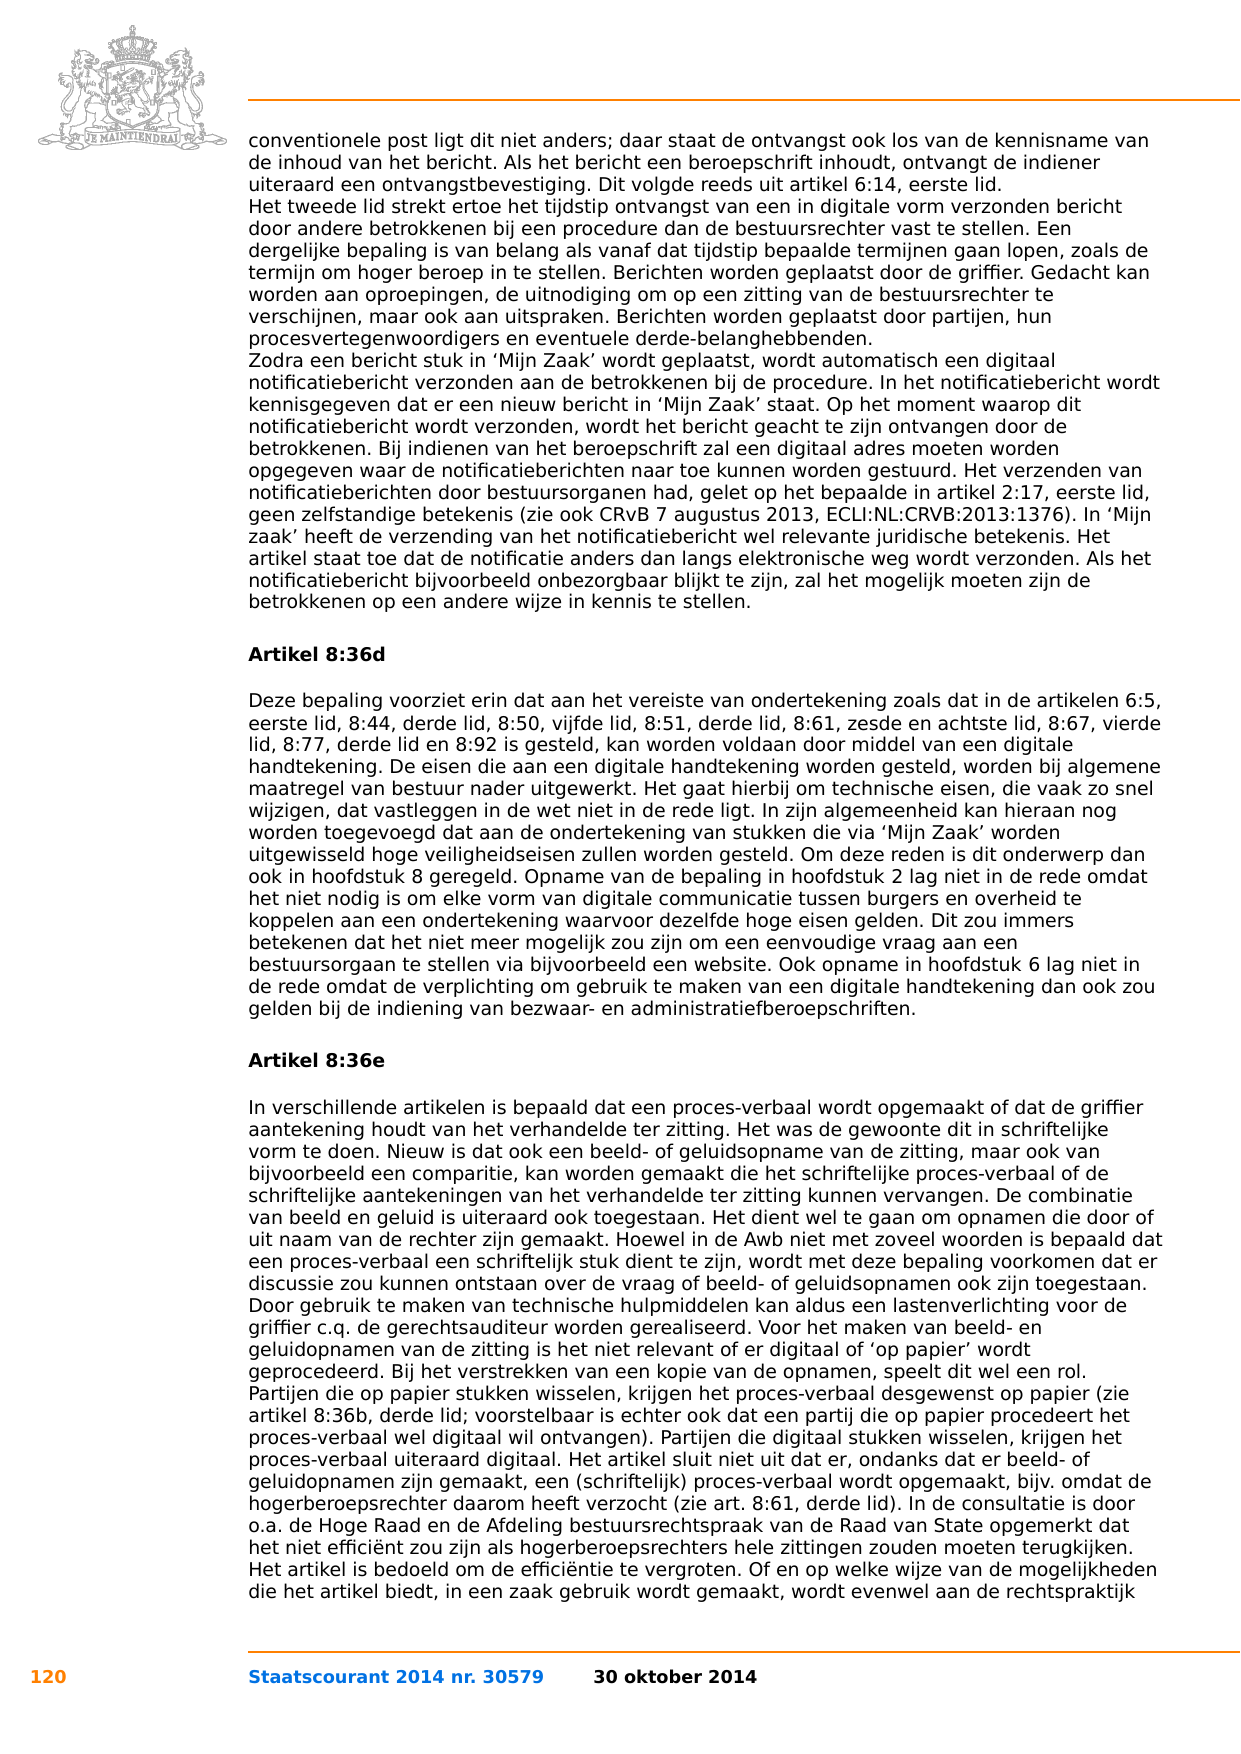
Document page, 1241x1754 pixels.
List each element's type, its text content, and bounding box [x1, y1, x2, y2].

text Deze bepaling voorziet erin dat aan het vereiste van ondertekening zoals dat in de artikelen 6:5, eerste lid, 8:44, derde lid, 8:50, vijfde lid, 8:51, derde lid, 8:61, zesde en achtste lid, 8:67, vierde lid, 8:77, derde lid en 8:92 is gesteld, kan worden voldaan door middel van een digitale handtekening. De eisen die aan een digitale handtekening worden gesteld, worden bij algemene maatregel van bestuur nader uitgewerkt. Het gaat hierbij om technische eisen, die vaak zo snel wijzigen, dat vastleggen in de wet niet in de rede ligt. In zijn algemeenheid kan hieraan nog worden toegevoegd dat aan de ondertekening van stukken die via ‘Mijn Zaak’ worden uitgewisseld hoge veiligheidseisen zullen worden gesteld. Om deze reden is dit onderwerp dan ook in hoofdstuk 8 geregeld. Opname van de bepaling in hoofdstuk 2 lag niet in de rede omdat het niet nodig is om elke vorm van digitale communicatie tussen burgers en overheid te koppelen aan een ondertekening waarvoor dezelfde hoge eisen gelden. Dit zou immers betekenen dat het niet meer mogelijk zou zijn om een eenvoudige vraag aan een bestuursorgaan te stellen via bijvoorbeeld een website. Ook opname in hoofdstuk 6 lag niet in de rede omdat de verplichting om gebruik te maken van een digitale handtekening dan ook zou gelden bij de indiening van bezwaar- en administratiefberoepschriften. [248, 690, 1163, 1020]
text Het tweede lid strekt ertoe het tijdstip ontvangst van een in digitale vorm verzonden bericht door andere betrokkenen bij een procedure dan de bestuursrechter vast te stellen. Een dergelijke bepaling is van belang als vanaf dat tijdstip bepaalde termijnen gaan lopen, zoals de termijn om hoger beroep in te stellen. Berichten worden geplaatst door de griffier. Gedacht kan worden aan oproepingen, de uitnodiging om op een zitting van de bestuursrechter te verschijnen, maar ook aan uitspraken. Berichten worden geplaatst door partijen, hun procesvertegenwoordigers en eventuele derde-belanghebbenden. [248, 196, 1163, 350]
subtitle Artikel 8:36e [248, 1050, 1163, 1072]
picture [38, 25, 227, 150]
subtitle Artikel 8:36d [248, 643, 1163, 665]
text conventionele post ligt dit niet anders; daar staat de ontvangst ook los van de kennisname van de inhoud van het bericht. Als het bericht een beroepschrift inhoudt, ontvangt de indiener uiteraard een ontvangstbevestiging. Dit volgde reeds uit artikel 6:14, eerste lid. [248, 130, 1163, 196]
text In verschillende artikelen is bepaald dat een proces-verbaal wordt opgemaakt of dat de griffier aantekening houdt van het verhandelde ter zitting. Het was de gewoonte dit in schriftelijke vorm te doen. Nieuw is dat ook een beeld- of geluidsopname van de zitting, maar ook van bijvoorbeeld een comparitie, kan worden gemaakt die het schriftelijke proces-verbaal of de schriftelijke aantekeningen van het verhandelde ter zitting kunnen vervangen. De combinatie van beeld en geluid is uiteraard ook toegestaan. Het dient wel te gaan om opnamen die door of uit naam van de rechter zijn gemaakt. Hoewel in de Awb niet met zoveel woorden is bepaald dat een proces-verbaal een schriftelijk stuk dient te zijn, wordt met deze bepaling voorkomen dat er discussie zou kunnen ontstaan over de vraag of beeld- of geluidsopnamen ook zijn toegestaan. Door gebruik te maken van technische hulpmiddelen kan aldus een lastenverlichting voor de griffier c.q. de gerechtsauditeur worden gerealiseerd. Voor het maken van beeld- en geluidopnamen van de zitting is het niet relevant of er digitaal of ‘op papier’ wordt geprocedeerd. Bij het verstrekken van een kopie van de opnamen, speelt dit wel een rol. Partijen die op papier stukken wisselen, krijgen het proces-verbaal desgewenst op papier (zie artikel 8:36b, derde lid; voorstelbaar is echter ook dat een partij die op papier procedeert het proces-verbaal wel digitaal wil ontvangen). Partijen die digitaal stukken wisselen, krijgen het proces-verbaal uiteraard digitaal. Het artikel sluit niet uit dat er, ondanks dat er beeld- of geluidopnamen zijn gemaakt, een (schriftelijk) proces-verbaal wordt opgemaakt, bijv. omdat de hogerberoepsrechter daarom heeft verzocht (zie art. 8:61, derde lid). In de consultatie is door o.a. de Hoge Raad en de Afdeling bestuursrechtspraak van de Raad van State opgemerkt dat het niet efficiënt zou zijn als hogerberoepsrechters hele zittingen zouden moeten terugkijken. Het artikel is bedoeld om de efficiëntie te vergroten. Of en op welke wijze van de mogelijkheden die het artikel biedt, in een zaak gebruik wordt gemaakt, wordt evenwel aan de rechtspraktijk [248, 1097, 1163, 1603]
text Zodra een bericht stuk in ‘Mijn Zaak’ wordt geplaatst, wordt automatisch een digitaal notificatiebericht verzonden aan de betrokkenen bij de procedure. In het notificatiebericht wordt kennisgegeven dat er een nieuw bericht in ‘Mijn Zaak’ staat. Op het moment waarop dit notificatiebericht wordt verzonden, wordt het bericht geacht te zijn ontvangen door de betrokkenen. Bij indienen van het beroepschrift zal een digitaal adres moeten worden opgegeven waar de notificatieberichten naar toe kunnen worden gestuurd. Het verzenden van notificatieberichten door bestuursorganen had, gelet op het bepaalde in artikel 2:17, eerste lid, geen zelfstandige betekenis (zie ook CRvB 7 augustus 2013, ECLI:NL:CRVB:2013:1376). In ‘Mijn zaak’ heeft de verzending van het notificatiebericht wel relevante juridische betekenis. Het artikel staat toe dat de notificatie anders dan langs elektronische weg wordt verzonden. Als het notificatiebericht bijvoorbeeld onbezorgbaar blijkt te zijn, zal het mogelijk moeten zijn de betrokkenen op een andere wijze in kennis te stellen. [248, 350, 1163, 613]
